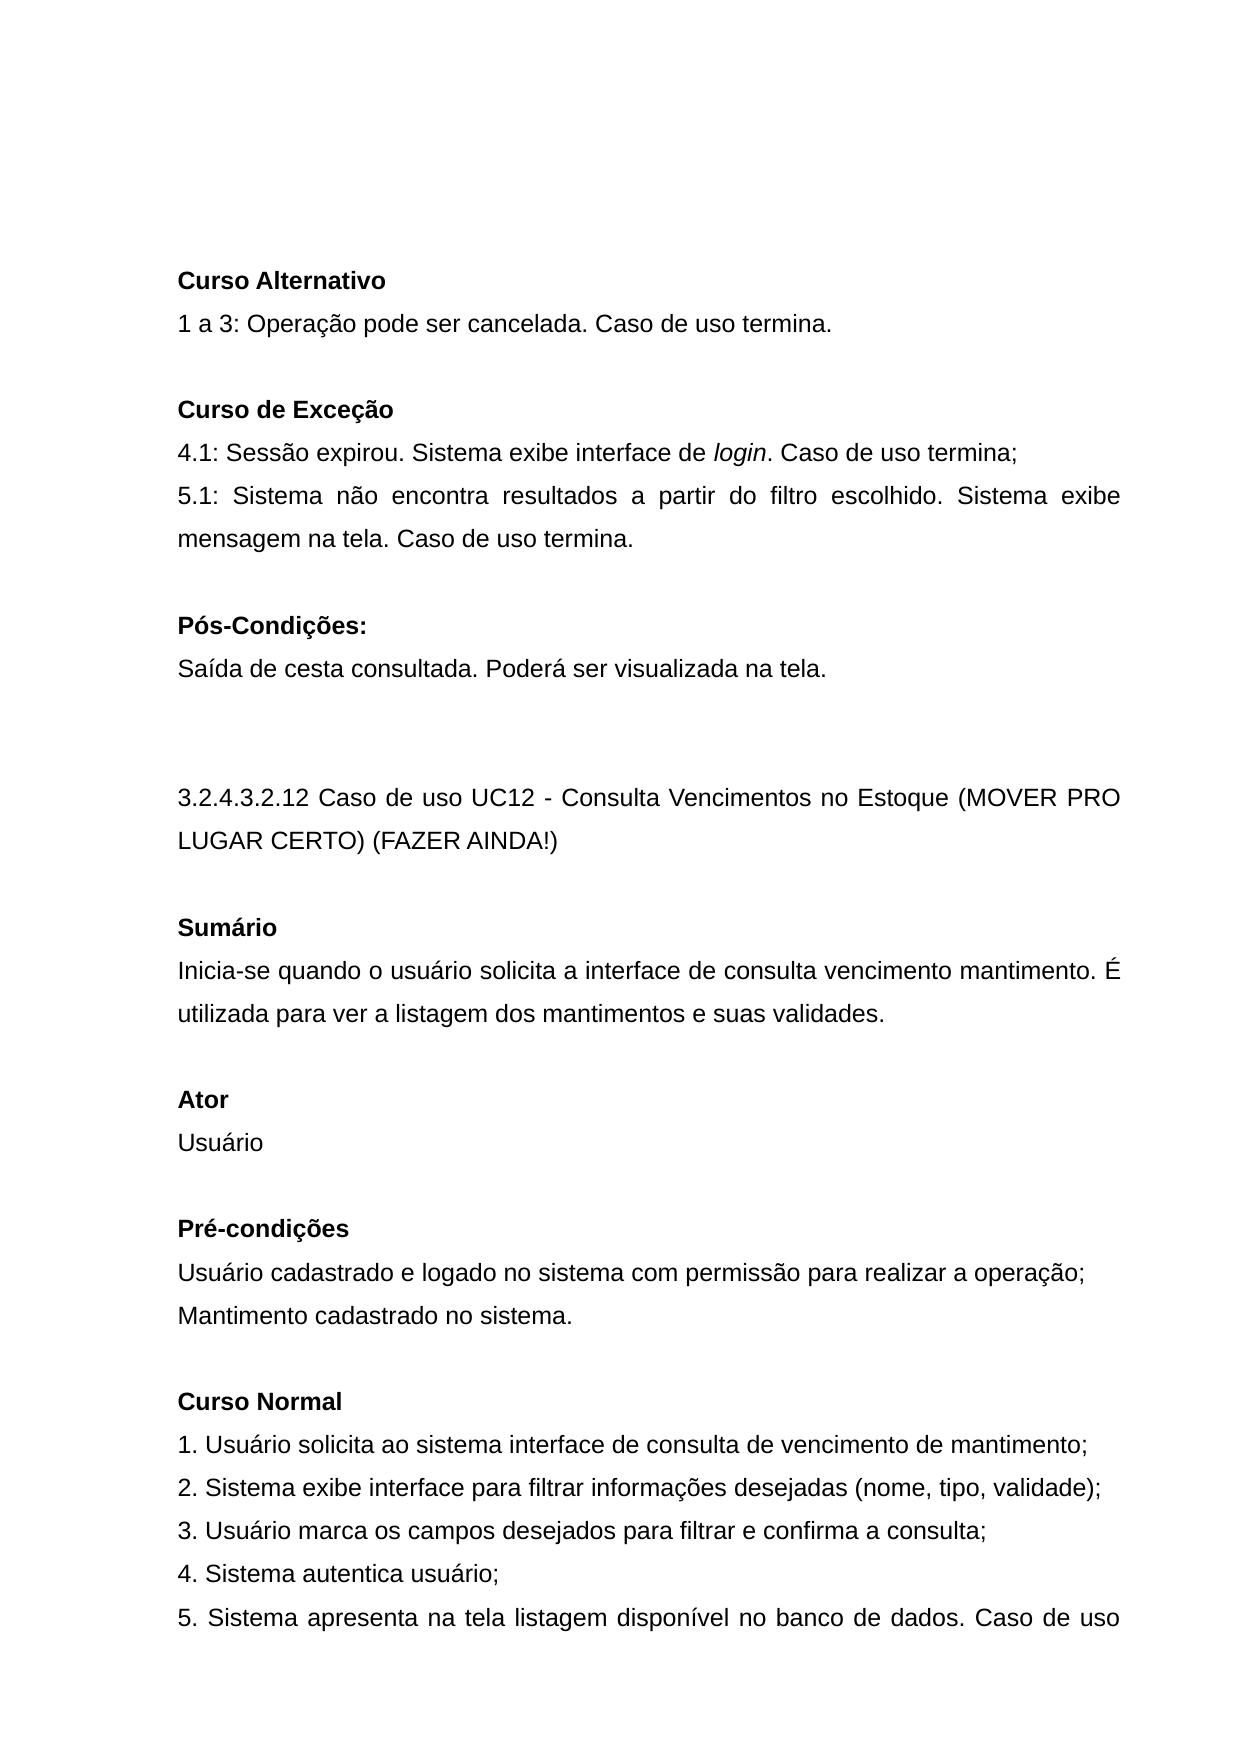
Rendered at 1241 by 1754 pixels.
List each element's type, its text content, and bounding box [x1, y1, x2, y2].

text Curso Alternativo [177, 266, 1122, 294]
text 3.2.4.3.2.12 Caso de uso UC12 - Consulta Vencimentos no Estoque (MOVER PRO LUGAR CERTO) (FAZER AINDA!) [177, 783, 1122, 855]
text Mantimento cadastrado no sistema. [177, 1301, 1122, 1329]
text Pós-Condições: [177, 611, 1122, 639]
text Curso de Exceção [177, 395, 1122, 424]
text Usuário cadastrado e logado no sistema com permissão para realizar a operação; [177, 1258, 1122, 1286]
text 2. Sistema exibe interface para filtrar informações desejadas (nome, tipo, validade); [177, 1473, 1122, 1502]
text 4.1: Sessão expirou. Sistema exibe interface de login. Caso de uso termina; [177, 438, 1122, 467]
text 1. Usuário solicita ao sistema interface de consulta de vencimento de mantimento; [177, 1430, 1122, 1459]
text Saída de cesta consultada. Poderá ser visualizada na tela. [177, 654, 1122, 683]
text 3. Usuário marca os campos desejados para filtrar e confirma a consulta; [177, 1516, 1122, 1545]
text Pré-condições [177, 1214, 1122, 1243]
text Curso Normal [177, 1387, 1122, 1416]
text Sumário [177, 913, 1122, 941]
text Ator [177, 1085, 1122, 1114]
text 4. Sistema autentica usuário; [177, 1559, 1122, 1588]
text 5.1: Sistema não encontra resultados a partir do filtro escolhido. Sistema exibe mensagem na tela. Caso de uso termina. [177, 481, 1122, 553]
text Usuário [177, 1128, 1122, 1157]
text 5. Sistema apresenta na tela listagem disponível no banco de dados. Caso de uso [177, 1603, 1122, 1631]
text Inicia-se quando o usuário solicita a interface de consulta vencimento mantimento. É utilizada para ver a listagem dos mantimentos e suas validades. [177, 956, 1122, 1028]
text 1 a 3: Operação pode ser cancelada. Caso de uso termina. [177, 309, 1122, 338]
